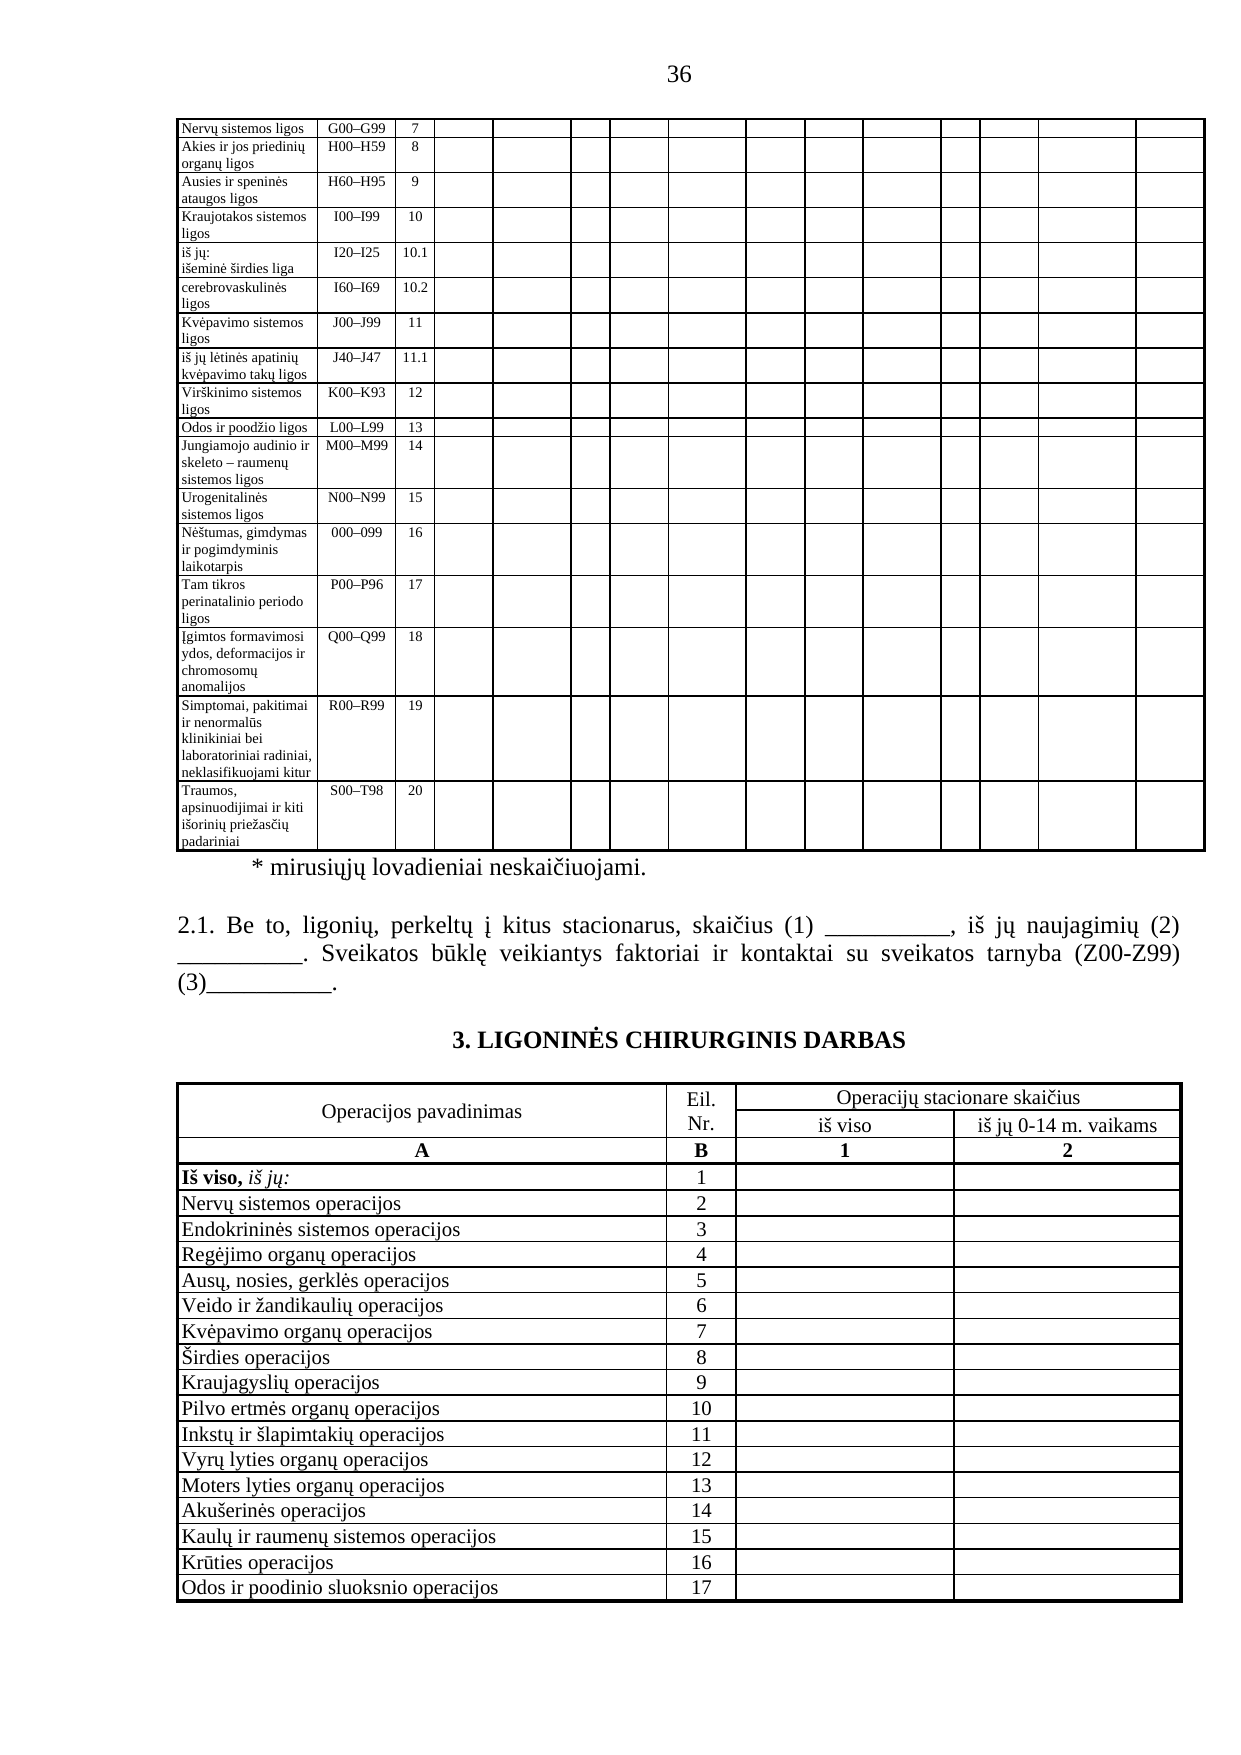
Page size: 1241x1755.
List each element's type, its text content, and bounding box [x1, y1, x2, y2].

table_cell [572, 314, 609, 347]
table_cell [611, 628, 668, 695]
table_cell [737, 1550, 953, 1574]
table_cell [611, 278, 668, 312]
table_cell [1137, 489, 1203, 523]
table_cell [1137, 138, 1203, 172]
table_cell Krūties operacijos [179, 1550, 666, 1574]
table_cell [1039, 349, 1135, 382]
table_cell H60–H95 [318, 173, 395, 207]
table_cell [942, 419, 979, 436]
table_cell 1 [737, 1138, 953, 1162]
table_cell [737, 1370, 953, 1394]
table_cell Q00–Q99 [318, 628, 395, 695]
table_cell [1137, 437, 1203, 487]
table_cell [806, 314, 862, 347]
table_cell [669, 419, 745, 436]
table_cell [494, 524, 570, 574]
table_cell [1039, 628, 1135, 695]
table_cell [864, 384, 940, 417]
table_cell [981, 384, 1038, 417]
table_cell [435, 489, 492, 523]
table_cell [1137, 419, 1203, 436]
table_cell [572, 173, 609, 207]
table_cell B [667, 1138, 735, 1162]
table_cell [669, 138, 745, 172]
table_cell [1039, 782, 1135, 849]
table_cell [955, 1293, 1179, 1317]
text * mirusiųjų lovadieniai neskaičiuojami. [177, 852, 1181, 881]
table_cell Iš viso, iš jų: [179, 1165, 666, 1189]
table_cell [806, 524, 862, 574]
table_cell [669, 437, 745, 487]
table_cell [1137, 524, 1203, 574]
table_cell [942, 697, 979, 780]
table_cell [864, 349, 940, 382]
table_cell Ausų, nosies, gerklės operacijos [179, 1268, 666, 1292]
table_header Operacijų stacionare skaičius [737, 1085, 1179, 1109]
table_cell [572, 419, 609, 436]
table_cell Nervų sistemos operacijos [179, 1191, 666, 1215]
table_cell [611, 349, 668, 382]
table_cell [981, 278, 1038, 312]
table_cell [747, 628, 804, 695]
table_cell Pilvo ertmės organų operacijos [179, 1396, 666, 1420]
table_cell M00–M99 [318, 437, 395, 487]
table_cell [669, 314, 745, 347]
table_cell [1137, 628, 1203, 695]
table_cell [737, 1319, 953, 1343]
table_cell [864, 489, 940, 523]
table_cell [435, 208, 492, 242]
table_cell [806, 208, 862, 242]
table_cell [494, 489, 570, 523]
table_cell 16 [396, 524, 434, 574]
table_cell Kvėpavimo sistemos ligos [179, 314, 317, 347]
table_cell J00–J99 [318, 314, 395, 347]
table_cell [942, 628, 979, 695]
table_cell [1137, 697, 1203, 780]
table_cell [864, 278, 940, 312]
table_cell [494, 419, 570, 436]
table_cell [737, 1524, 953, 1548]
table_cell Nervų sistemos ligos [179, 120, 317, 136]
table_cell [1137, 384, 1203, 417]
table_cell [747, 278, 804, 312]
table_cell [806, 384, 862, 417]
table_cell [981, 120, 1038, 136]
table_cell 14 [667, 1498, 735, 1522]
table_cell [747, 576, 804, 626]
table_cell [806, 120, 862, 136]
table_cell [1137, 314, 1203, 347]
table_cell [669, 697, 745, 780]
table_cell 15 [396, 489, 434, 523]
table_cell [864, 138, 940, 172]
table_cell 10 [396, 208, 434, 242]
table_cell [955, 1524, 1179, 1548]
table_cell [806, 782, 862, 849]
table_cell Kvėpavimo organų operacijos [179, 1319, 666, 1343]
table_cell [737, 1165, 953, 1189]
table_cell 10 [667, 1396, 735, 1420]
table_cell [669, 173, 745, 207]
table_cell [1137, 782, 1203, 849]
table_cell [435, 524, 492, 574]
table_cell [611, 384, 668, 417]
table_cell 7 [667, 1319, 735, 1343]
table_cell Kraujagyslių operacijos [179, 1370, 666, 1394]
table_cell [1039, 314, 1135, 347]
table_cell [864, 173, 940, 207]
table_cell [942, 138, 979, 172]
table_cell [572, 489, 609, 523]
table_cell [435, 419, 492, 436]
table_cell [955, 1191, 1179, 1215]
table_cell I60–I69 [318, 278, 395, 312]
table_cell Ausies ir speninės ataugos ligos [179, 173, 317, 207]
table_cell [669, 384, 745, 417]
table_cell [747, 120, 804, 136]
table_cell 7 [396, 120, 434, 136]
table_cell [611, 208, 668, 242]
table_cell [955, 1165, 1179, 1189]
table_cell 6 [667, 1293, 735, 1317]
table_cell [669, 489, 745, 523]
table_cell [435, 697, 492, 780]
table_cell [942, 576, 979, 626]
table_cell 9 [667, 1370, 735, 1394]
table_cell Širdies operacijos [179, 1345, 666, 1369]
table_cell Moters lyties organų operacijos [179, 1473, 666, 1497]
table_cell [955, 1396, 1179, 1420]
table_cell N00–N99 [318, 489, 395, 523]
table_cell [611, 138, 668, 172]
table_cell iš jų lėtinės apatinių kvėpavimo takų ligos [179, 349, 317, 382]
table_cell [981, 349, 1038, 382]
table_cell Endokrininės sistemos operacijos [179, 1217, 666, 1241]
table_cell [572, 437, 609, 487]
table_cell [611, 437, 668, 487]
table_cell [864, 697, 940, 780]
table_cell [1039, 419, 1135, 436]
table_cell [955, 1550, 1179, 1574]
table_cell [572, 208, 609, 242]
table_cell 19 [396, 697, 434, 780]
table_cell 12 [396, 384, 434, 417]
table_cell [955, 1370, 1179, 1394]
table_cell [611, 489, 668, 523]
table_cell [806, 419, 862, 436]
table_cell [747, 243, 804, 277]
table_cell [747, 697, 804, 780]
table_cell [942, 173, 979, 207]
table_cell [435, 138, 492, 172]
table_header Operacijos pavadinimas [179, 1085, 666, 1137]
table_cell [1039, 208, 1135, 242]
table_cell 1 [667, 1165, 735, 1189]
table_cell Urogenitalinės sistemos ligos [179, 489, 317, 523]
table_cell Kraujotakos sistemos ligos [179, 208, 317, 242]
table_cell [435, 173, 492, 207]
table_cell [737, 1422, 953, 1446]
table_cell [737, 1498, 953, 1522]
table_cell 17 [396, 576, 434, 626]
table_cell [611, 697, 668, 780]
table_cell Odos ir poodinio sluoksnio operacijos [179, 1575, 666, 1599]
table_cell [494, 120, 570, 136]
table_cell [942, 437, 979, 487]
table_cell [1137, 278, 1203, 312]
table_cell [942, 349, 979, 382]
table_cell [737, 1396, 953, 1420]
table_cell [955, 1345, 1179, 1369]
table_cell [1137, 173, 1203, 207]
table_cell [669, 524, 745, 574]
table_cell [942, 782, 979, 849]
table_cell [864, 314, 940, 347]
table_cell iš viso [737, 1111, 953, 1137]
table_cell [669, 576, 745, 626]
table_cell [1039, 384, 1135, 417]
table_cell [1137, 349, 1203, 382]
table_cell [981, 524, 1038, 574]
table_cell 14 [396, 437, 434, 487]
table_cell [942, 208, 979, 242]
table_cell [494, 208, 570, 242]
table_cell [747, 489, 804, 523]
table_cell [1039, 576, 1135, 626]
table_cell H00–H59 [318, 138, 395, 172]
table_cell [572, 243, 609, 277]
table_cell [737, 1575, 953, 1599]
table_cell 11 [667, 1422, 735, 1446]
table_cell [864, 419, 940, 436]
table_cell [942, 384, 979, 417]
table_cell [737, 1473, 953, 1497]
table_cell G00–G99 [318, 120, 395, 136]
table_cell [1137, 120, 1203, 136]
table_cell [572, 138, 609, 172]
table_cell Odos ir poodžio ligos [179, 419, 317, 436]
table_cell 10.1 [396, 243, 434, 277]
table_cell S00–T98 [318, 782, 395, 849]
table_cell 11.1 [396, 349, 434, 382]
table_cell [747, 524, 804, 574]
table_cell [494, 782, 570, 849]
table_cell [806, 628, 862, 695]
table_cell [435, 782, 492, 849]
table_cell [955, 1575, 1179, 1599]
table_cell [1039, 278, 1135, 312]
table_cell [1039, 437, 1135, 487]
table_cell [435, 120, 492, 136]
table_cell I00–I99 [318, 208, 395, 242]
table_cell 8 [396, 138, 434, 172]
table_cell [747, 437, 804, 487]
table_cell [737, 1345, 953, 1369]
table_cell 3 [667, 1217, 735, 1241]
table_header Eil. Nr. [667, 1085, 735, 1137]
table_cell [572, 278, 609, 312]
table_cell [737, 1268, 953, 1292]
table_cell 13 [667, 1473, 735, 1497]
table_cell [572, 697, 609, 780]
table_cell [981, 173, 1038, 207]
table_cell [611, 120, 668, 136]
table_cell 15 [667, 1524, 735, 1548]
table_cell [955, 1498, 1179, 1522]
table_cell [806, 138, 862, 172]
table_cell [747, 419, 804, 436]
table_cell cerebrovaskulinės ligos [179, 278, 317, 312]
table_cell J40–J47 [318, 349, 395, 382]
table_cell Traumos, apsinuodijimai ir kiti išorinių priežasčių padariniai [179, 782, 317, 849]
table_cell [1039, 138, 1135, 172]
table_cell 20 [396, 782, 434, 849]
table_cell [737, 1447, 953, 1471]
table_cell [1039, 173, 1135, 207]
table_cell [806, 489, 862, 523]
table_cell [1039, 697, 1135, 780]
table_cell Jungiamojo audinio ir skeleto – raumenų sistemos ligos [179, 437, 317, 487]
table_cell [494, 628, 570, 695]
table_cell [747, 138, 804, 172]
table_cell [494, 697, 570, 780]
table_cell A [179, 1138, 666, 1162]
table_cell Virškinimo sistemos ligos [179, 384, 317, 417]
table_cell [494, 243, 570, 277]
text 3. LIGONINĖS CHIRURGINIS DARBAS [177, 1025, 1181, 1053]
table_cell Veido ir žandikaulių operacijos [179, 1293, 666, 1317]
table_cell [942, 314, 979, 347]
table_cell [747, 208, 804, 242]
table_cell [981, 489, 1038, 523]
table_cell [1137, 576, 1203, 626]
table_cell 16 [667, 1550, 735, 1574]
table_cell [737, 1217, 953, 1241]
table_cell [864, 437, 940, 487]
table_cell [806, 278, 862, 312]
table_cell [669, 120, 745, 136]
table_cell L00–L99 [318, 419, 395, 436]
table_cell iš jų: išeminė širdies liga [179, 243, 317, 277]
table_cell [669, 243, 745, 277]
table_cell [864, 576, 940, 626]
table_cell Akušerinės operacijos [179, 1498, 666, 1522]
table_cell [864, 120, 940, 136]
table_cell [955, 1217, 1179, 1241]
table_cell 000–099 [318, 524, 395, 574]
table_cell [981, 314, 1038, 347]
table_cell I20–I25 [318, 243, 395, 277]
text 2.1. Be to, ligonių, perkeltų į kitus stacionarus, skaičius (1) __________, iš jų naujagimių (2) __________. Sveikatos būklę veikiantys faktoriai ir kontaktai su sveikatos tarnyba (Z00-Z99) (3)__________. [177, 910, 1181, 996]
table_cell [806, 576, 862, 626]
table_cell Regėjimo organų operacijos [179, 1242, 666, 1266]
table_cell [669, 208, 745, 242]
table_cell [981, 782, 1038, 849]
table_cell [806, 349, 862, 382]
table_cell [864, 782, 940, 849]
table_cell [572, 349, 609, 382]
table_cell [955, 1319, 1179, 1343]
table_cell [494, 138, 570, 172]
table_cell [747, 314, 804, 347]
table_cell [981, 697, 1038, 780]
table_cell [737, 1293, 953, 1317]
table_cell [981, 628, 1038, 695]
table_cell [494, 278, 570, 312]
table_cell [981, 576, 1038, 626]
table_cell 17 [667, 1575, 735, 1599]
table_cell [494, 349, 570, 382]
table_cell [747, 349, 804, 382]
table_cell 8 [667, 1345, 735, 1369]
table_cell [1039, 243, 1135, 277]
table_cell [806, 437, 862, 487]
table_cell Akies ir jos priedinių organų ligos [179, 138, 317, 172]
table_cell 18 [396, 628, 434, 695]
table_cell [611, 173, 668, 207]
table_cell [435, 437, 492, 487]
table_cell [864, 524, 940, 574]
table_cell Kaulų ir raumenų sistemos operacijos [179, 1524, 666, 1548]
table_cell [955, 1473, 1179, 1497]
table_cell [942, 278, 979, 312]
table_cell Simptomai, pakitimai ir nenormalūs klinikiniai bei laboratoriniai radiniai, neklasifikuojami kitur [179, 697, 317, 780]
table_cell R00–R99 [318, 697, 395, 780]
table_cell [955, 1422, 1179, 1446]
table_cell [864, 628, 940, 695]
table_cell [572, 782, 609, 849]
table_cell [747, 782, 804, 849]
table_cell [494, 576, 570, 626]
table_cell [747, 173, 804, 207]
table_cell [669, 349, 745, 382]
table_cell 2 [955, 1138, 1179, 1162]
table_cell [435, 628, 492, 695]
table_cell [981, 243, 1038, 277]
table_cell [942, 243, 979, 277]
table_cell [494, 384, 570, 417]
table_cell Įgimtos formavimosi ydos, deformacijos ir chromosomų anomalijos [179, 628, 317, 695]
table_cell [981, 437, 1038, 487]
table_cell [737, 1242, 953, 1266]
table_cell [611, 576, 668, 626]
table_cell [806, 243, 862, 277]
table_cell [572, 120, 609, 136]
table_cell 4 [667, 1242, 735, 1266]
table_cell [942, 120, 979, 136]
table_cell [611, 782, 668, 849]
table_cell [572, 628, 609, 695]
table_cell [435, 576, 492, 626]
table_cell [806, 697, 862, 780]
table_cell [494, 437, 570, 487]
table_cell [981, 419, 1038, 436]
table_cell [494, 173, 570, 207]
table_cell [737, 1191, 953, 1215]
table_cell [572, 384, 609, 417]
table_cell P00–P96 [318, 576, 395, 626]
table_cell Inkstų ir šlapimtakių operacijos [179, 1422, 666, 1446]
table_cell [611, 314, 668, 347]
table_cell [669, 278, 745, 312]
table_cell 11 [396, 314, 434, 347]
table_cell [611, 419, 668, 436]
table_cell 5 [667, 1268, 735, 1292]
table_cell [955, 1268, 1179, 1292]
table_cell [435, 349, 492, 382]
table_cell [806, 173, 862, 207]
table_cell [955, 1242, 1179, 1266]
table_cell [435, 278, 492, 312]
table_cell [435, 384, 492, 417]
table_cell [864, 208, 940, 242]
table_cell Tam tikros perinatalinio periodo ligos [179, 576, 317, 626]
table_cell [1039, 489, 1135, 523]
table_cell [981, 138, 1038, 172]
table_cell [435, 314, 492, 347]
table_cell [669, 628, 745, 695]
table_cell [611, 243, 668, 277]
table_cell Vyrų lyties organų operacijos [179, 1447, 666, 1471]
table_cell [572, 524, 609, 574]
table_cell [572, 576, 609, 626]
table_cell 2 [667, 1191, 735, 1215]
table_cell [611, 524, 668, 574]
table_cell [1039, 120, 1135, 136]
table_cell [942, 489, 979, 523]
table_cell [1039, 524, 1135, 574]
table_cell [1137, 208, 1203, 242]
table_cell 10.2 [396, 278, 434, 312]
table_cell 12 [667, 1447, 735, 1471]
table_cell 9 [396, 173, 434, 207]
table_cell [981, 208, 1038, 242]
table_cell [942, 524, 979, 574]
table_cell [435, 243, 492, 277]
table_cell [494, 314, 570, 347]
table_cell 13 [396, 419, 434, 436]
table_cell [747, 384, 804, 417]
table_cell [955, 1447, 1179, 1471]
table_cell K00–K93 [318, 384, 395, 417]
table_cell Nėštumas, gimdymas ir pogimdyminis laikotarpis [179, 524, 317, 574]
table_cell iš jų 0-14 m. vaikams [955, 1111, 1179, 1137]
table_cell [669, 782, 745, 849]
table_cell [1137, 243, 1203, 277]
table_cell [864, 243, 940, 277]
